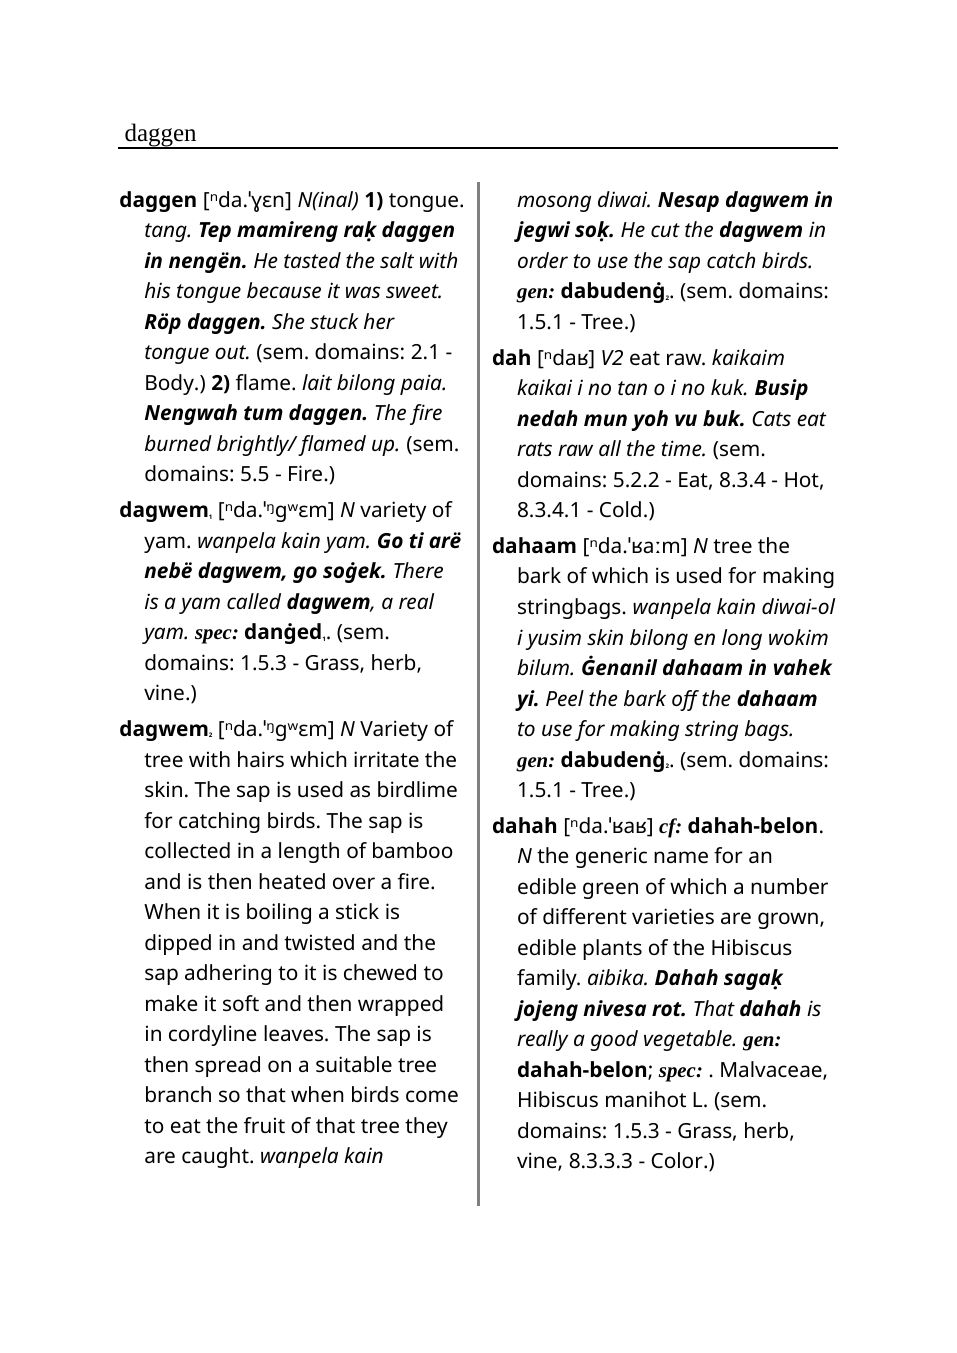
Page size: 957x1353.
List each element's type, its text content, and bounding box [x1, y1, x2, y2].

text dagwem1 [ⁿda.ˈᵑɡʷɛm] N variety of yam. wanpela kain yam. Go ti arë nebë dagwem, go soġek. There is a yam called dagwem, a real yam. spec: danġed1. (sem. domains: 1.5.3 - Grass, herb, vine.) [119, 492, 465, 711]
text dahah [ⁿda.ˈʁaʁ] cf: dahah-belon. N the generic name for an edible green of which a number of different varieties are grown, edible plants of the Hibiscus family. aibika. Dahah sagaḳ jojeng nivesa rot. That dahah is really a good vegetable. gen: dahah-belon; spec: . Malvaceae, Hibiscus manihot L. (sem. domains: 1.5.3 - Grass, herb, vine, 8.3.3.3 - Color.) [492, 808, 837, 1179]
text mosong diwai. Nesap dagwem in jegwi soḳ. He cut the dagwem in order to use the sap catch birds. gen: dabudenġ2. (sem. domains: 1.5.1 - Tree.) [492, 183, 837, 339]
text dagwem2 [ⁿda.ˈᵑɡʷɛm] N Variety of tree with hairs which irritate the skin. The sap is used as birdlime for catching birds. The sap is collected in a length of bamboo and is then heated over a fire. When it is boiling a stick is dipped in and twisted and the sap adhering to it is chewed to make it soft and then wrapped in cordyline leaves. The sap is then spread on a suitable tree branch so that when birds come to eat the fruit of that tree they are caught. wanpela kain [119, 711, 465, 1174]
text dahaam [ⁿda.ˈʁaːm] N tree the bark of which is used for making stringbags. wanpela kain diwai-ol i yusim skin bilong en long wokim bilum. Ġenanil dahaam in vahek yi. Peel the bark off the dahaam to use for making string bags. gen: dabudenġ2. (sem. domains: 1.5.1 - Tree.) [492, 528, 837, 808]
text dah [ⁿdaʁ] V2 eat raw. kaikaim kaikai i no tan o i no kuk. Busip nedah mun yoh vu buk. Cats eat rats raw all the time. (sem. domains: 5.2.2 - Eat, 8.3.4 - Hot, 8.3.4.1 - Cold.) [492, 339, 837, 528]
text daggen [ⁿda.ˈɣɛn] N(inal) 1) tongue. tang. Tep mamireng raḳ daggen in nengën. He tasted the salt with his tongue because it was sweet. Röp daggen. She stuck her tongue out. (sem. domains: 2.1 - Body.) 2) flame. lait bilong paia. Nengwah tum daggen. The fire burned brightly/ flamed up. (sem. domains: 5.5 - Fire.) [119, 183, 465, 492]
